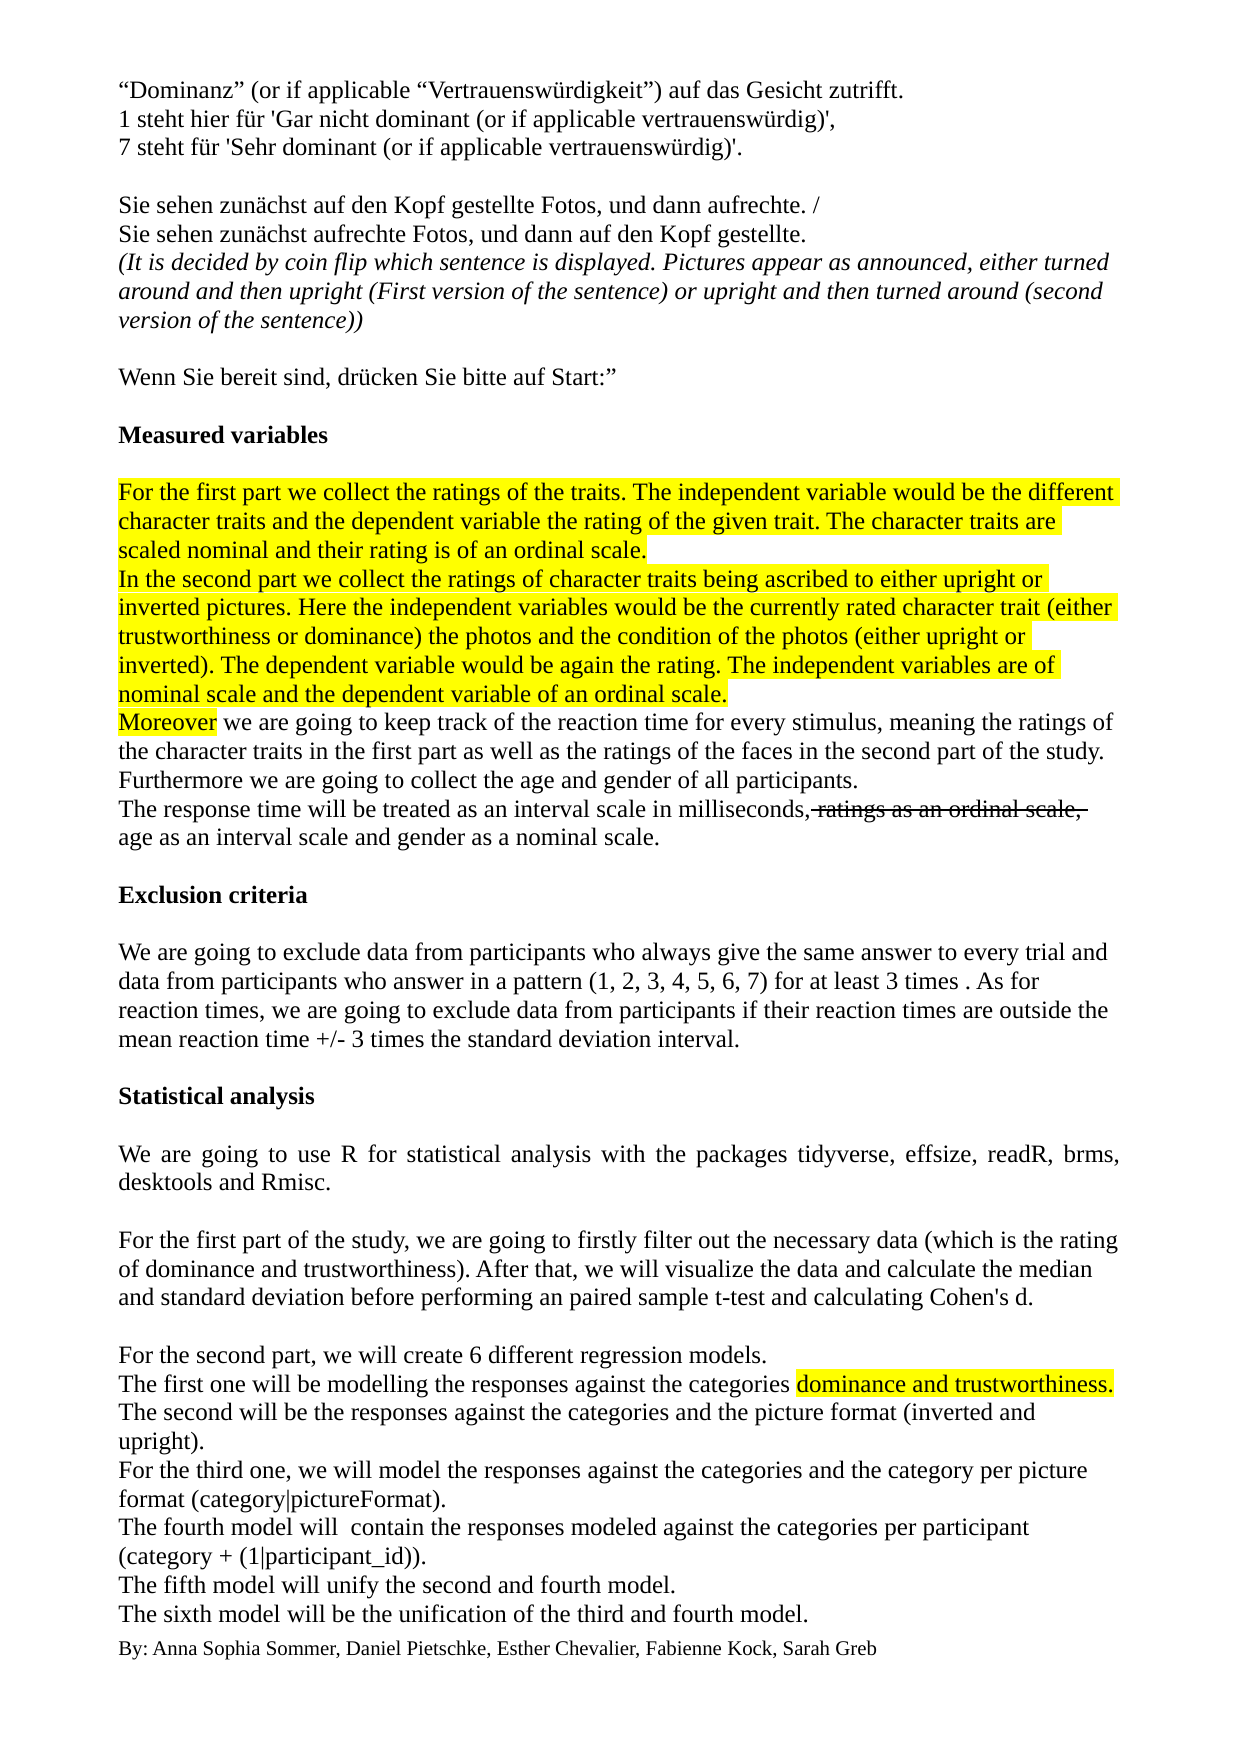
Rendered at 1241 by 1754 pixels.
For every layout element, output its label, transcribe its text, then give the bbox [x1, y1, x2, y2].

text The first one will be modelling the responses against the categories dominance and trustworthiness. [118, 1369, 1122, 1397]
text We are going to use R for statistical analysis with the packages tidyverse, effsize, readR, brms, desktools and Rmisc. [118, 1139, 1122, 1196]
text For the first part we collect the ratings of the traits. The independent variable would be the different character traits and the dependent variable the rating of the given trait. The character traits are scaled nominal and their rating is of an ordinal scale. [118, 477, 1122, 564]
text The fifth model will unify the second and fourth model. [118, 1570, 1122, 1599]
text 1 steht hier für 'Gar nicht dominant (or if applicable vertrauenswürdig)', [118, 104, 1122, 132]
text Sie sehen zunächst aufrechte Fotos, und dann auf den Kopf gestellte. [118, 219, 1122, 247]
text Wenn Sie bereit sind, drücken Sie bitte auf Start:” [118, 362, 1122, 391]
text Statistical analysis [118, 1081, 1122, 1110]
text In the second part we collect the ratings of character traits being ascribed to either upright or inverted pictures. Here the independent variables would be the currently rated character trait (either trustworthiness or dominance) the photos and the condition of the photos (either upright or inverted). The dependent variable would be again the rating. The independent variables are of nominal scale and the dependent variable of an ordinal scale. [118, 564, 1122, 707]
text Moreover we are going to keep track of the reaction time for every stimulus, meaning the ratings of the character traits in the first part as well as the ratings of the faces in the second part of the study. Furthermore we are going to collect the age and gender of all participants. [118, 707, 1122, 794]
text The second will be the responses against the categories and the picture format (inverted and upright). [118, 1397, 1122, 1455]
text The response time will be treated as an interval scale in milliseconds, ratings as an ordinal scale, age as an interval scale and gender as a nominal scale. [118, 794, 1122, 851]
text (It is decided by coin flip which sentence is displayed. Pictures appear as announced, either turned around and then upright (First version of the sentence) or upright and then turned around (second version of the sentence)) [118, 247, 1122, 334]
text For the third one, we will model the responses against the categories and the category per picture format (category|pictureFormat). [118, 1455, 1122, 1512]
text For the second part, we will create 6 different regression models. [118, 1340, 1122, 1369]
text “Dominanz” (or if applicable “Vertrauenswürdigkeit”) auf das Gesicht zutrifft. [118, 75, 1122, 104]
text The sixth model will be the unification of the third and fourth model. [118, 1599, 1122, 1627]
text 7 steht für 'Sehr dominant (or if applicable vertrauenswürdig)'. [118, 132, 1122, 161]
text The fourth model will contain the responses modeled against the categories per participant (category + (1|participant_id)). [118, 1512, 1122, 1570]
text Measured variables [118, 420, 1122, 449]
text We are going to exclude data from participants who always give the same answer to every trial and data from participants who answer in a pattern (1, 2, 3, 4, 5, 6, 7) for at least 3 times . As for reaction times, we are going to exclude data from participants if their reaction times are outside the mean reaction time +/- 3 times the standard deviation interval. [118, 937, 1122, 1052]
text Exclusion criteria [118, 880, 1122, 909]
text For the first part of the study, we are going to firstly filter out the necessary data (which is the rating of dominance and trustworthiness). After that, we will visualize the data and calculate the median and standard deviation before performing an paired sample t-test and calculating Cohen's d. [118, 1225, 1122, 1311]
text Sie sehen zunächst auf den Kopf gestellte Fotos, und dann aufrechte. / [118, 190, 1122, 219]
